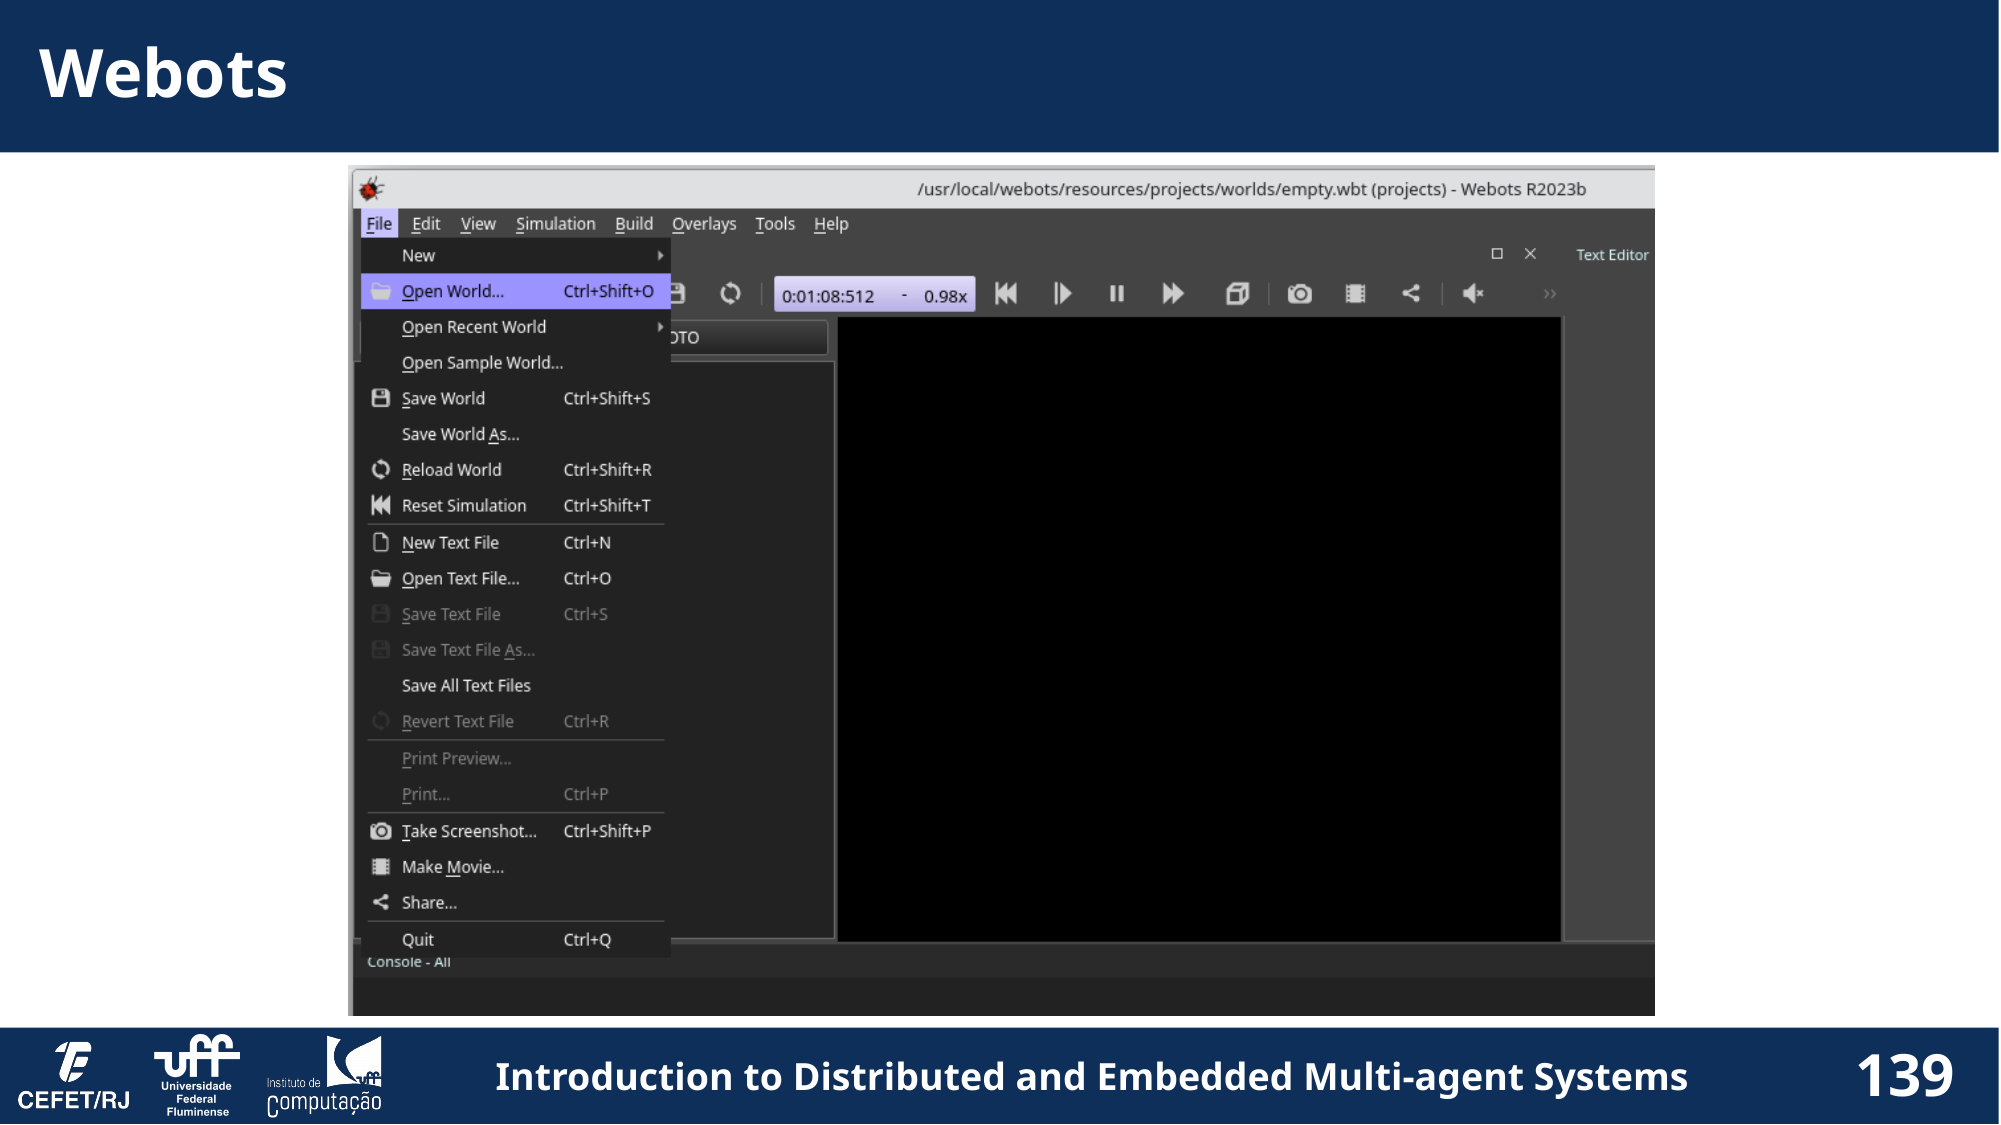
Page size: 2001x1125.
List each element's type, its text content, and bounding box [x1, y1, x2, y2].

text_box Webots [25, 23, 1998, 116]
picture [348, 165, 1655, 1016]
picture [153, 1033, 241, 1121]
picture [265, 1033, 383, 1118]
picture [18, 1021, 129, 1125]
